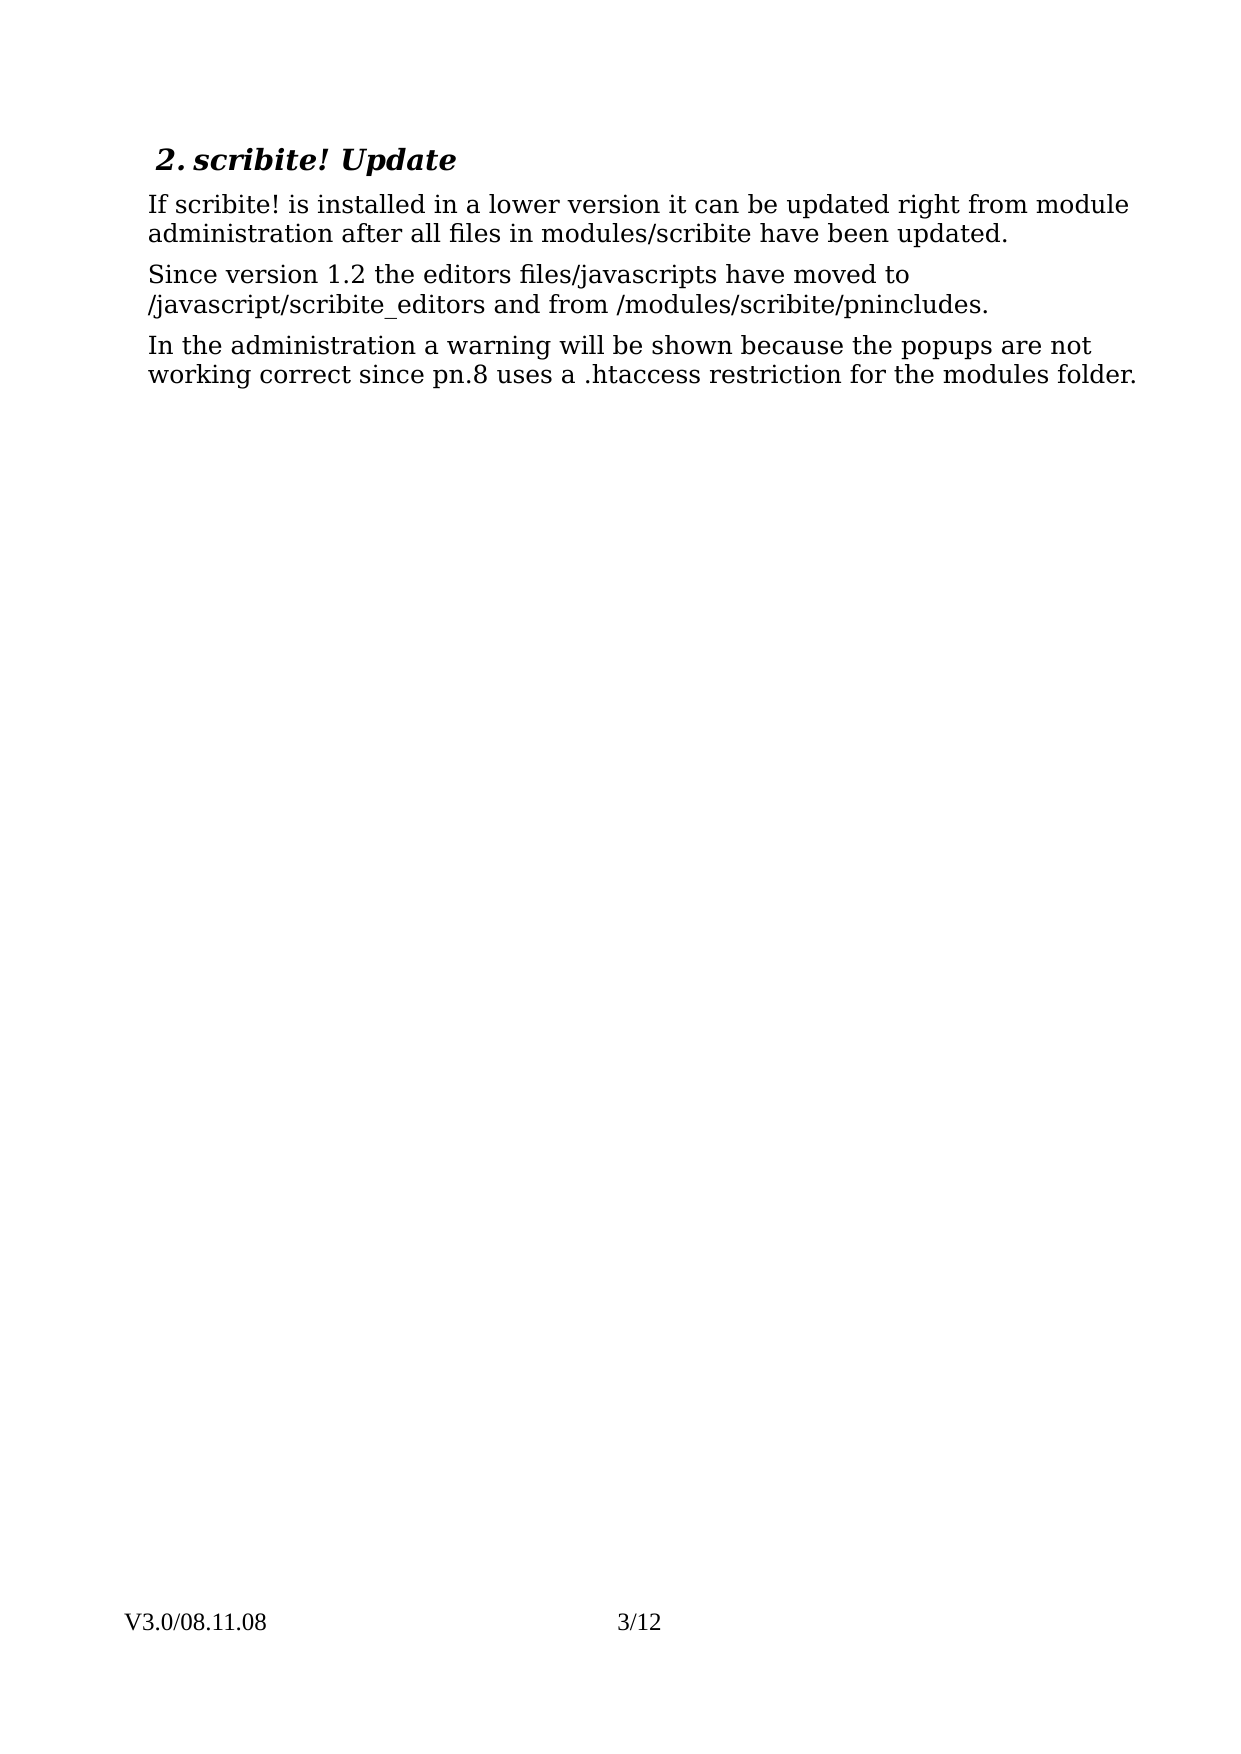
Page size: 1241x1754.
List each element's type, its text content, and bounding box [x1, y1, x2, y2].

text Since version 1.2 the editors files/javascripts have moved to /javascript/scribite_editors and from /modules/scribite/pnincludes. [148, 261, 1160, 319]
subtitle scribite! Update [156, 143, 1160, 177]
text In the administration a warning will be shown because the popups are not working correct since pn.8 uses a .htaccess restriction for the modules folder. [148, 332, 1160, 390]
text If scribite! is installed in a lower version it can be updated right from module administration after all files in modules/scribite have been updated. [148, 190, 1160, 248]
